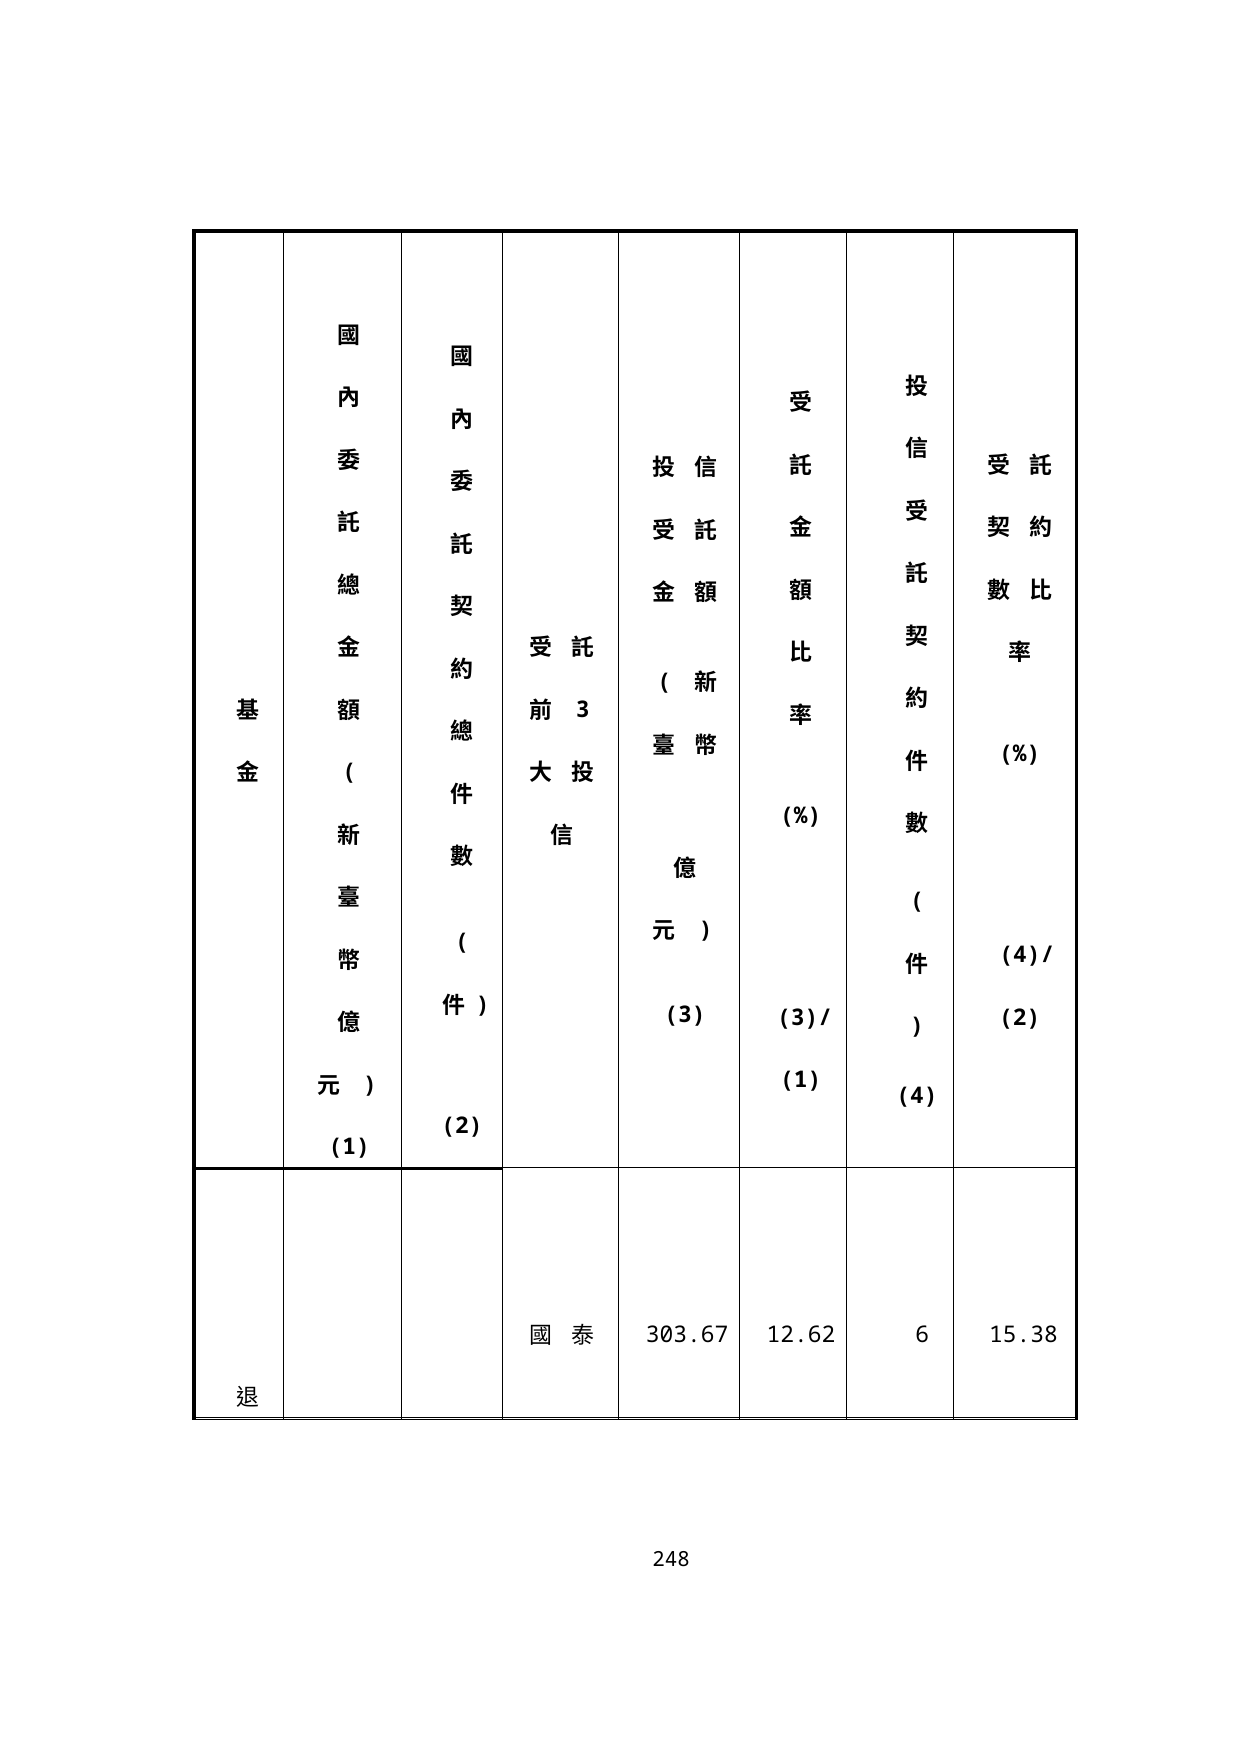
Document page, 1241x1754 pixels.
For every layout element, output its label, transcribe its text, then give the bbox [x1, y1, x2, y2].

table_header 投信受託金額 (新臺幣 億元) (3) [619, 233, 739, 1167]
table_header 受託前3大投信 [503, 233, 618, 1167]
table_header 投信受託契約件數 (件) (4) [847, 233, 953, 1167]
table_header 受託契約數比率 (%) (4)/(2) [954, 233, 1075, 1167]
table_cell 303.67 [619, 1168, 739, 1417]
table_cell [402, 1170, 502, 1417]
table_header 基金 [196, 233, 283, 1167]
table_header 受託金額比率 (%) (3)/(1) [740, 233, 846, 1167]
table_header 國內委託總金額 (新臺幣 億元) (1) [284, 233, 401, 1167]
table_cell 12.62 [740, 1168, 846, 1417]
table_cell 6 [847, 1168, 953, 1417]
table_header 國內委託契約總件數 (件) (2) [402, 233, 502, 1167]
table_cell 國泰 [503, 1168, 618, 1417]
table_cell 15.38 [954, 1168, 1075, 1417]
table_cell [284, 1170, 401, 1417]
table_cell 新制勞退基金 [196, 1170, 283, 1417]
